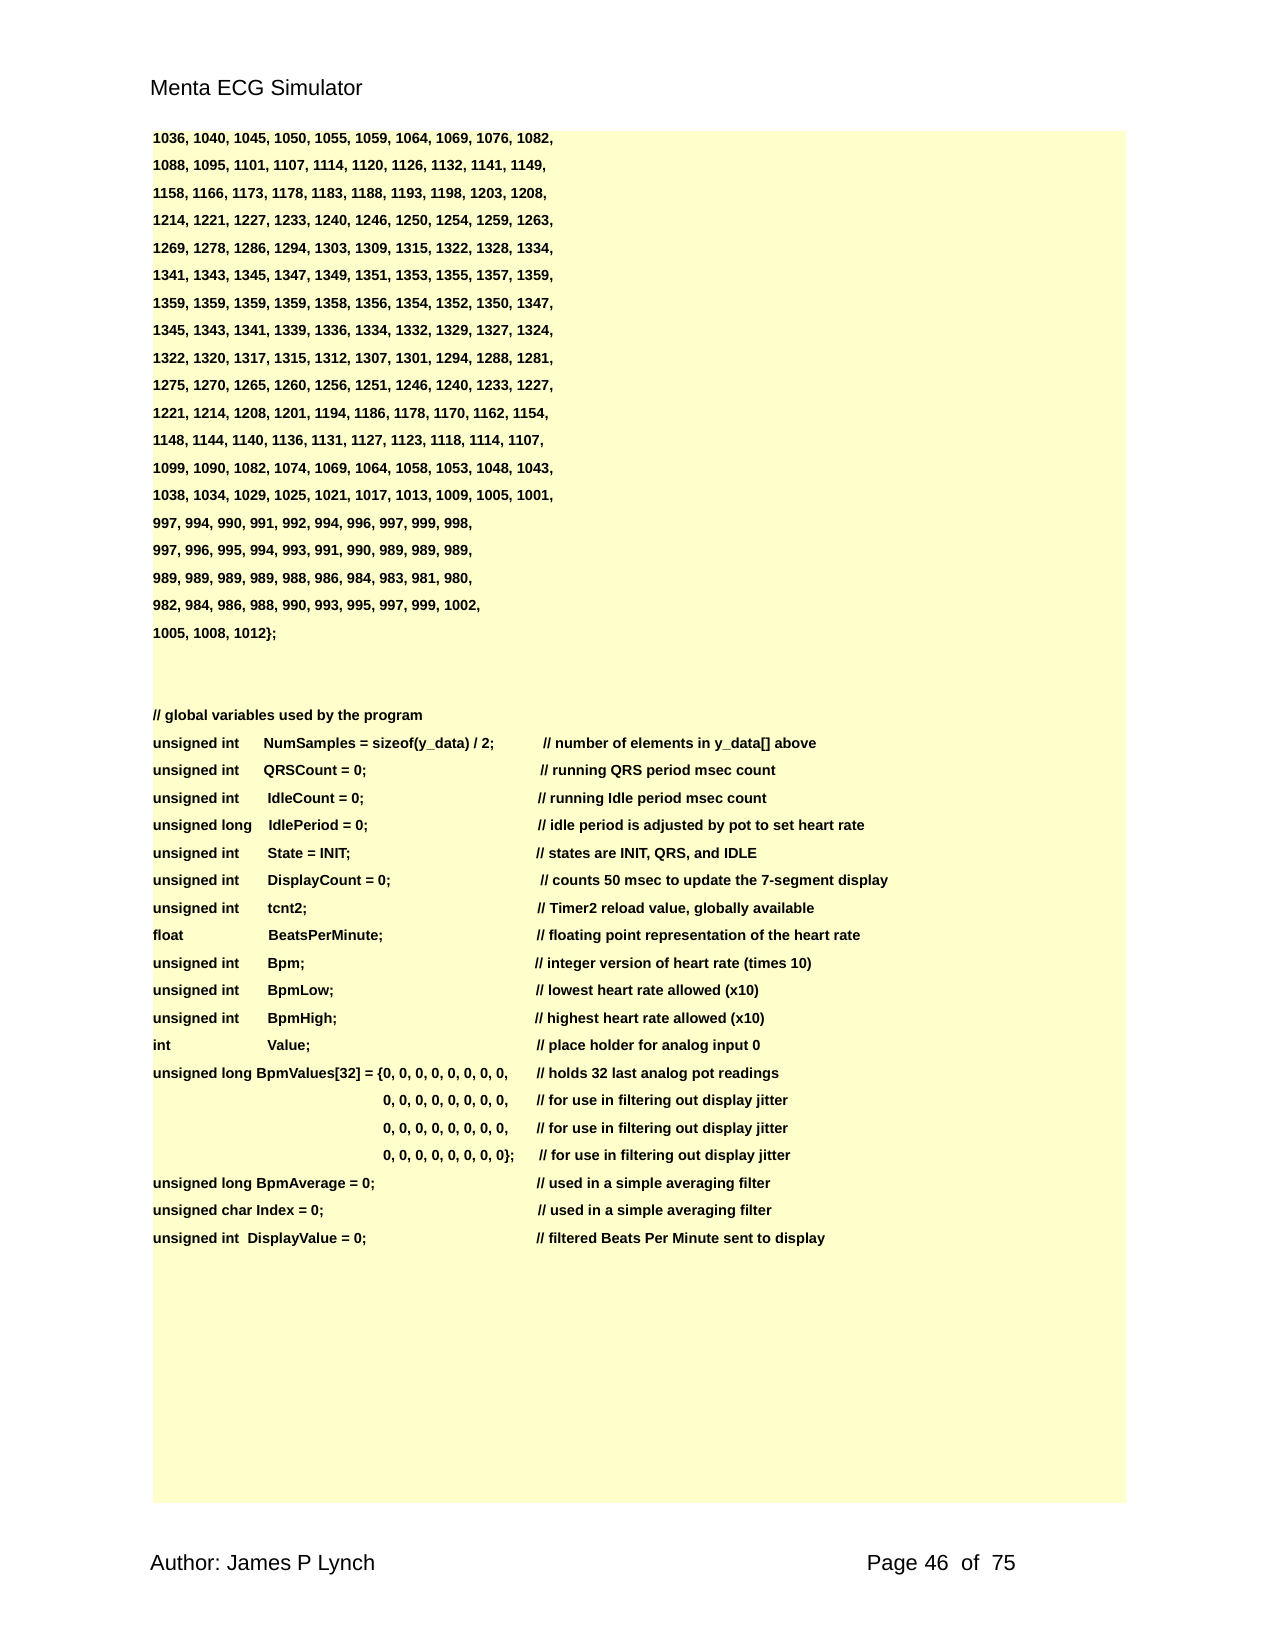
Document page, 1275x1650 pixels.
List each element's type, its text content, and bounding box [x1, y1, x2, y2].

text unsigned int BpmHigh; // highest heart rate allowed (x10) [153, 1011, 1126, 1026]
text 1148, 1144, 1140, 1136, 1131, 1127, 1123, 1118, 1114, 1107, [153, 434, 1126, 449]
text 1322, 1320, 1317, 1315, 1312, 1307, 1301, 1294, 1288, 1281, [153, 351, 1126, 366]
text unsigned long BpmValues[32] = {0, 0, 0, 0, 0, 0, 0, 0, // holds 32 last analog pot readings [153, 1066, 1126, 1081]
text // global variables used by the program [153, 709, 1126, 724]
text int Value; // place holder for analog input 0 [153, 1039, 1126, 1054]
text unsigned int NumSamples = sizeof(y_data) / 2; // number of elements in y_data[] above [153, 736, 1126, 751]
text float BeatsPerMinute; // floating point representation of the heart rate [153, 929, 1126, 944]
text unsigned int IdleCount = 0; // running Idle period msec count [153, 791, 1126, 806]
text 982, 984, 986, 988, 990, 993, 995, 997, 999, 1002, [153, 599, 1126, 614]
text 1038, 1034, 1029, 1025, 1021, 1017, 1013, 1009, 1005, 1001, [153, 489, 1126, 504]
text unsigned int State = INIT; // states are INIT, QRS, and IDLE [153, 846, 1126, 861]
text unsigned char Index = 0; // used in a simple averaging filter [153, 1204, 1126, 1219]
text 1221, 1214, 1208, 1201, 1194, 1186, 1178, 1170, 1162, 1154, [153, 406, 1126, 421]
text 0, 0, 0, 0, 0, 0, 0, 0, // for use in filtering out display jitter [153, 1121, 1126, 1136]
text unsigned int BpmLow; // lowest heart rate allowed (x10) [153, 984, 1126, 999]
text 1036, 1040, 1045, 1050, 1055, 1059, 1064, 1069, 1076, 1082, [153, 131, 1126, 146]
text 0, 0, 0, 0, 0, 0, 0, 0, // for use in filtering out display jitter [153, 1094, 1126, 1109]
text unsigned int DisplayCount = 0; // counts 50 msec to update the 7-segment display [153, 874, 1126, 889]
text 0, 0, 0, 0, 0, 0, 0, 0}; // for use in filtering out display jitter [153, 1149, 1126, 1164]
text 1359, 1359, 1359, 1359, 1358, 1356, 1354, 1352, 1350, 1347, [153, 296, 1126, 311]
text 1341, 1343, 1345, 1347, 1349, 1351, 1353, 1355, 1357, 1359, [153, 269, 1126, 284]
text 1269, 1278, 1286, 1294, 1303, 1309, 1315, 1322, 1328, 1334, [153, 241, 1126, 256]
text unsigned long IdlePeriod = 0; // idle period is adjusted by pot to set heart rate [153, 819, 1126, 834]
text 1088, 1095, 1101, 1107, 1114, 1120, 1126, 1132, 1141, 1149, [153, 159, 1126, 174]
text unsigned int QRSCount = 0; // running QRS period msec count [153, 764, 1126, 779]
text 997, 994, 990, 991, 992, 994, 996, 997, 999, 998, [153, 516, 1126, 531]
text 1158, 1166, 1173, 1178, 1183, 1188, 1193, 1198, 1203, 1208, [153, 186, 1126, 201]
text 989, 989, 989, 989, 988, 986, 984, 983, 981, 980, [153, 571, 1126, 586]
text 997, 996, 995, 994, 993, 991, 990, 989, 989, 989, [153, 544, 1126, 559]
text unsigned long BpmAverage = 0; // used in a simple averaging filter [153, 1176, 1126, 1191]
text 1005, 1008, 1012}; [153, 626, 1126, 641]
text unsigned int Bpm; // integer version of heart rate (times 10) [153, 956, 1126, 971]
text 1275, 1270, 1265, 1260, 1256, 1251, 1246, 1240, 1233, 1227, [153, 379, 1126, 394]
text unsigned int DisplayValue = 0; // filtered Beats Per Minute sent to display [153, 1231, 1126, 1246]
text 1099, 1090, 1082, 1074, 1069, 1064, 1058, 1053, 1048, 1043, [153, 461, 1126, 476]
text 1345, 1343, 1341, 1339, 1336, 1334, 1332, 1329, 1327, 1324, [153, 324, 1126, 339]
text 1214, 1221, 1227, 1233, 1240, 1246, 1250, 1254, 1259, 1263, [153, 214, 1126, 229]
text unsigned int tcnt2; // Timer2 reload value, globally available [153, 901, 1126, 916]
